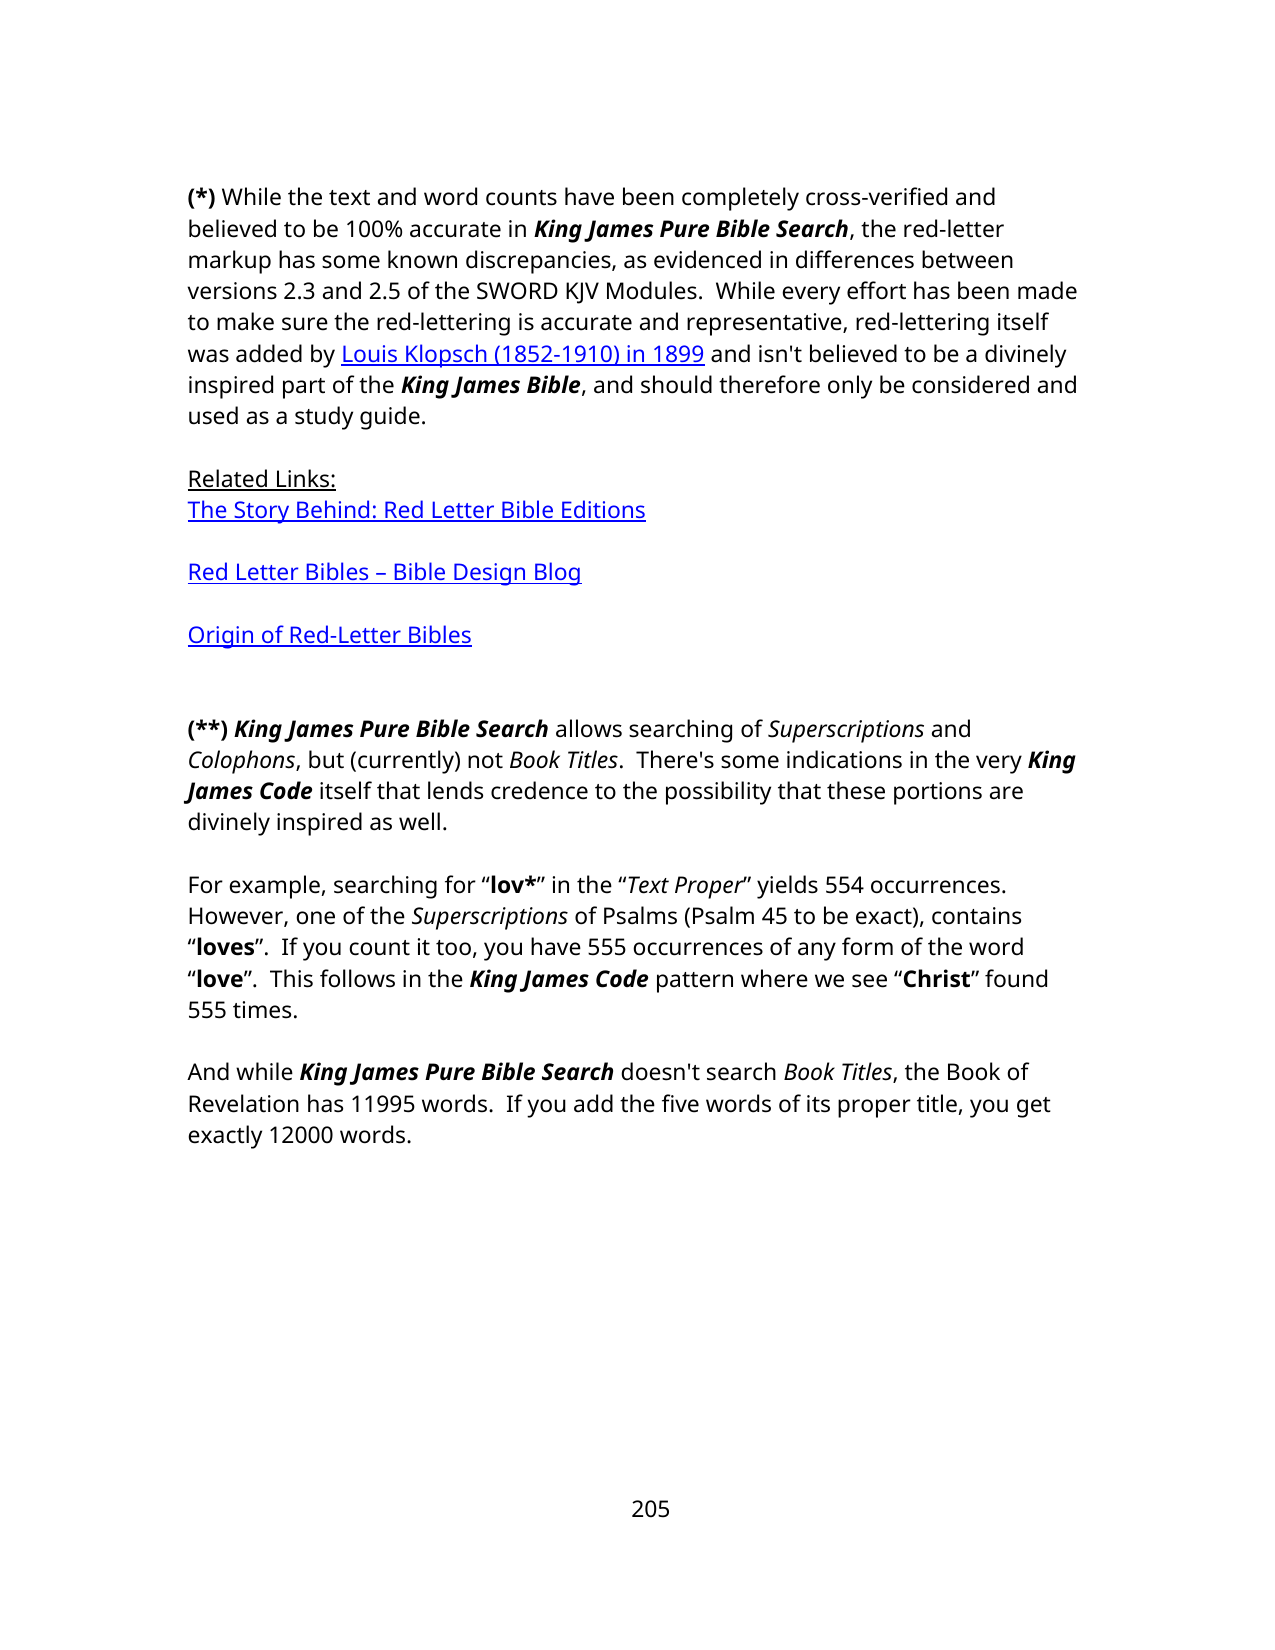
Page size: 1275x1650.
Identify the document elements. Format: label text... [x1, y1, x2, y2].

text (*) While the text and word counts have been completely cross-verified and believed to be 100% accurate in King James Pure Bible Search, the red-letter markup has some known discrepancies, as evidenced in differences between versions 2.3 and 2.5 of the SWORD KJV Modules. While every effort has been made to make sure the red-lettering is accurate and representative, red-lettering itself was added by Louis Klopsch (1852-1910) in 1899 and isn't believed to be a divinely inspired part of the King James Bible, and should therefore only be considered and used as a study guide. [187, 181, 1087, 431]
text Origin of Red-Letter Bibles [187, 619, 1087, 650]
text Related Links: [187, 462, 1087, 494]
text And while King James Pure Bible Search doesn't search Book Titles, the Book of Revelation has 11995 words. If you add the five words of its proper title, you get exactly 12000 words. [187, 1056, 1087, 1150]
text The Story Behind: Red Letter Bible Editions [187, 494, 1087, 525]
text Red Letter Bibles – Bible Design Blog [187, 556, 1087, 587]
text For example, searching for “lov*” in the “Text Proper” yields 554 occurrences. However, one of the Superscriptions of Psalms (Psalm 45 to be exact), contains “loves”. If you count it too, you have 555 occurrences of any form of the word “love”. This follows in the King James Code pattern where we see “Christ” found 555 times. [187, 869, 1087, 1025]
text (**) King James Pure Bible Search allows searching of Superscriptions and Colophons, but (currently) not Book Titles. There's some indications in the very King James Code itself that lends credence to the possibility that these portions are divinely inspired as well. [187, 681, 1087, 837]
